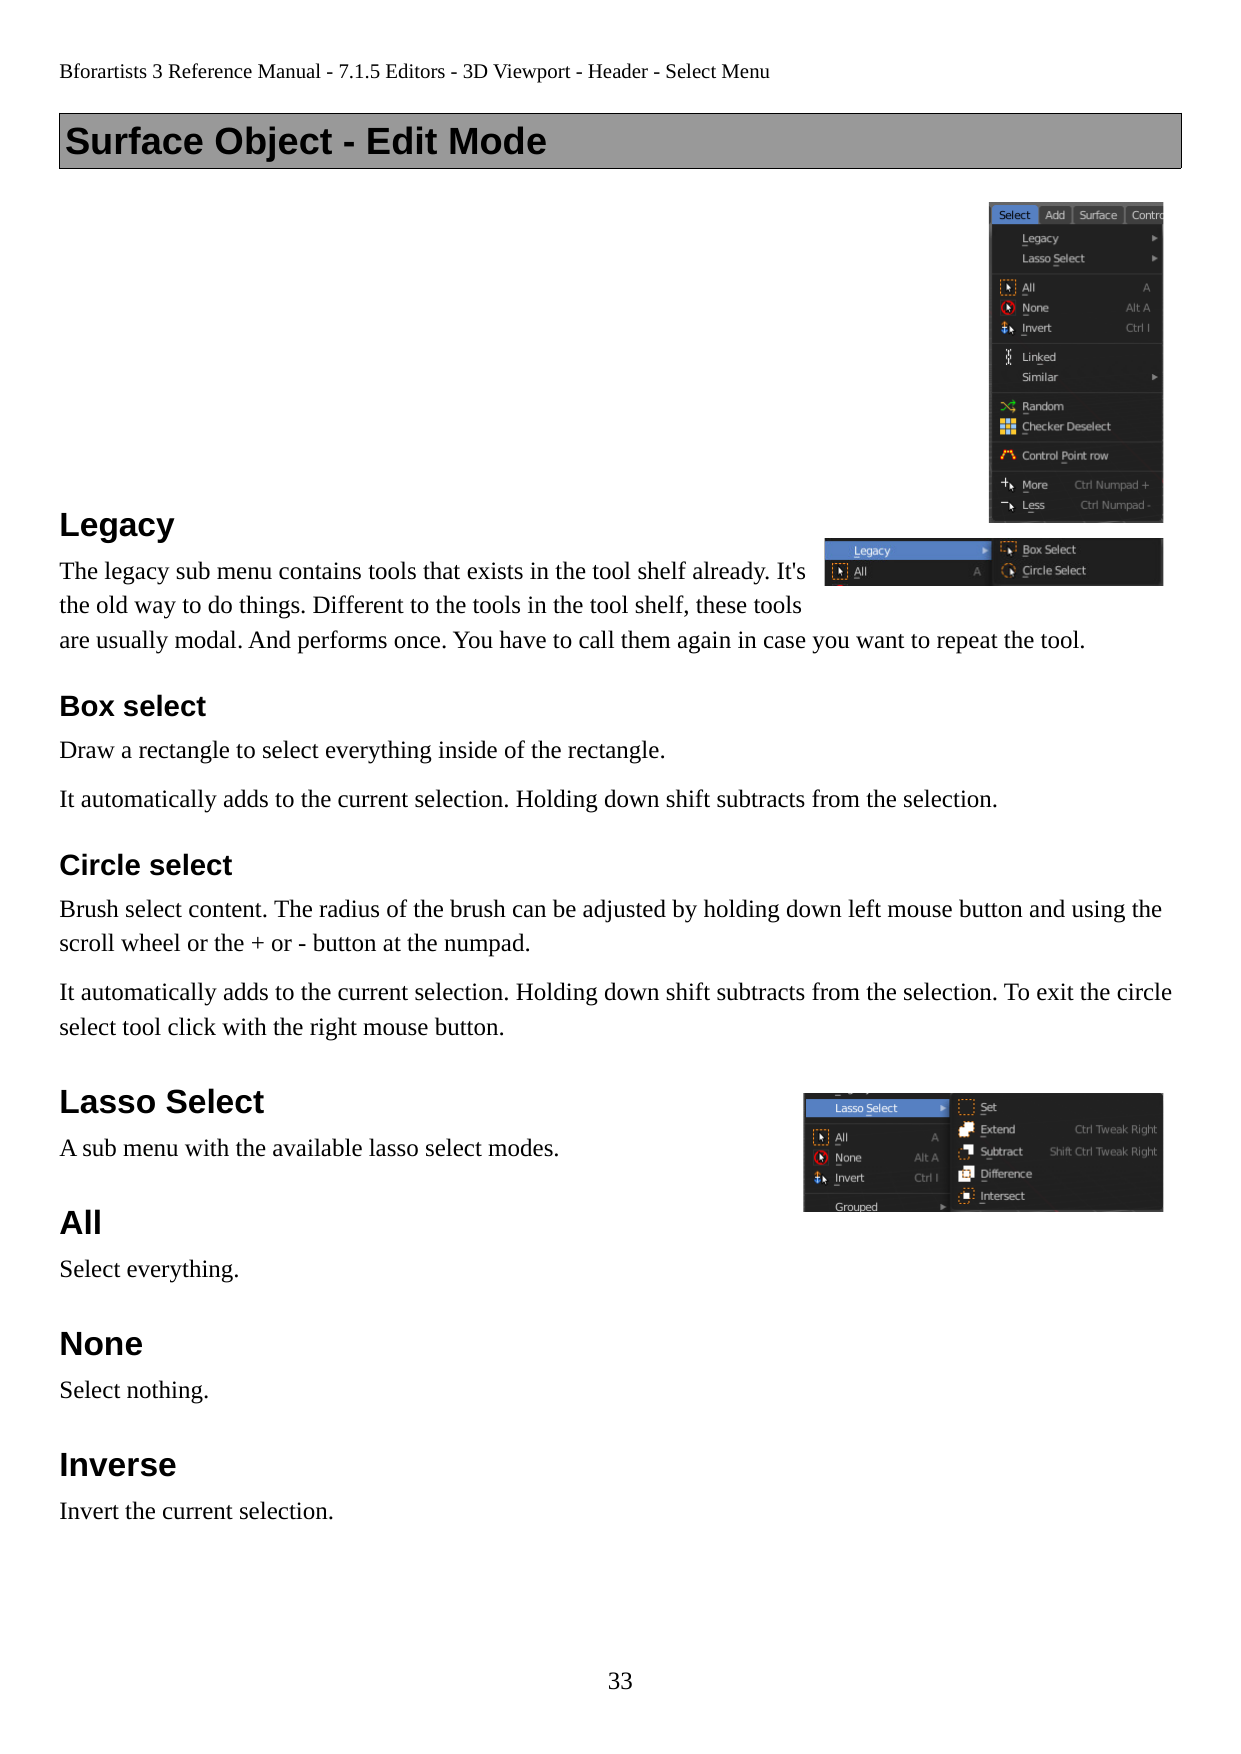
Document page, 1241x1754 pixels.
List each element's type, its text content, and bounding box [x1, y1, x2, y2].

subtitle Box select [59, 689, 1181, 722]
text Invert the current selection. [59, 1496, 1181, 1525]
table_header Surface Object - Edit Mode [60, 114, 1181, 168]
subtitle Lasso Select [59, 1082, 1181, 1121]
text Select everything. [59, 1254, 1181, 1283]
text It automatically adds to the current selection. Holding down shift subtracts from the selection. [59, 784, 1181, 813]
subtitle Inverse [59, 1445, 1181, 1484]
text Draw a rectangle to select everything inside of the rectangle. [59, 735, 1181, 764]
picture [824, 538, 1164, 586]
picture [803, 1093, 1164, 1212]
text Brush select content. The radius of the brush can be adjusted by holding down left mouse button and using the scroll wheel or the + or - button at the numpad. [59, 894, 1181, 957]
subtitle All [59, 1203, 1181, 1242]
subtitle Circle select [59, 848, 1181, 881]
subtitle Legacy [59, 505, 1181, 544]
text A sub menu with the available lasso select modes. [59, 1133, 803, 1162]
text The legacy sub menu contains tools that exists in the tool shelf already. It's the old way to do things. Different to the tools in the tool shelf, these tools are usually modal. And performs once. You have to call them again in case you want to repeat the tool. [59, 556, 1181, 654]
text Select nothing. [59, 1375, 1181, 1404]
text It automatically adds to the current selection. Holding down shift subtracts from the selection. To exit the circle select tool click with the right mouse button. [59, 977, 1181, 1041]
picture [988, 202, 1164, 523]
subtitle None [59, 1324, 1181, 1363]
